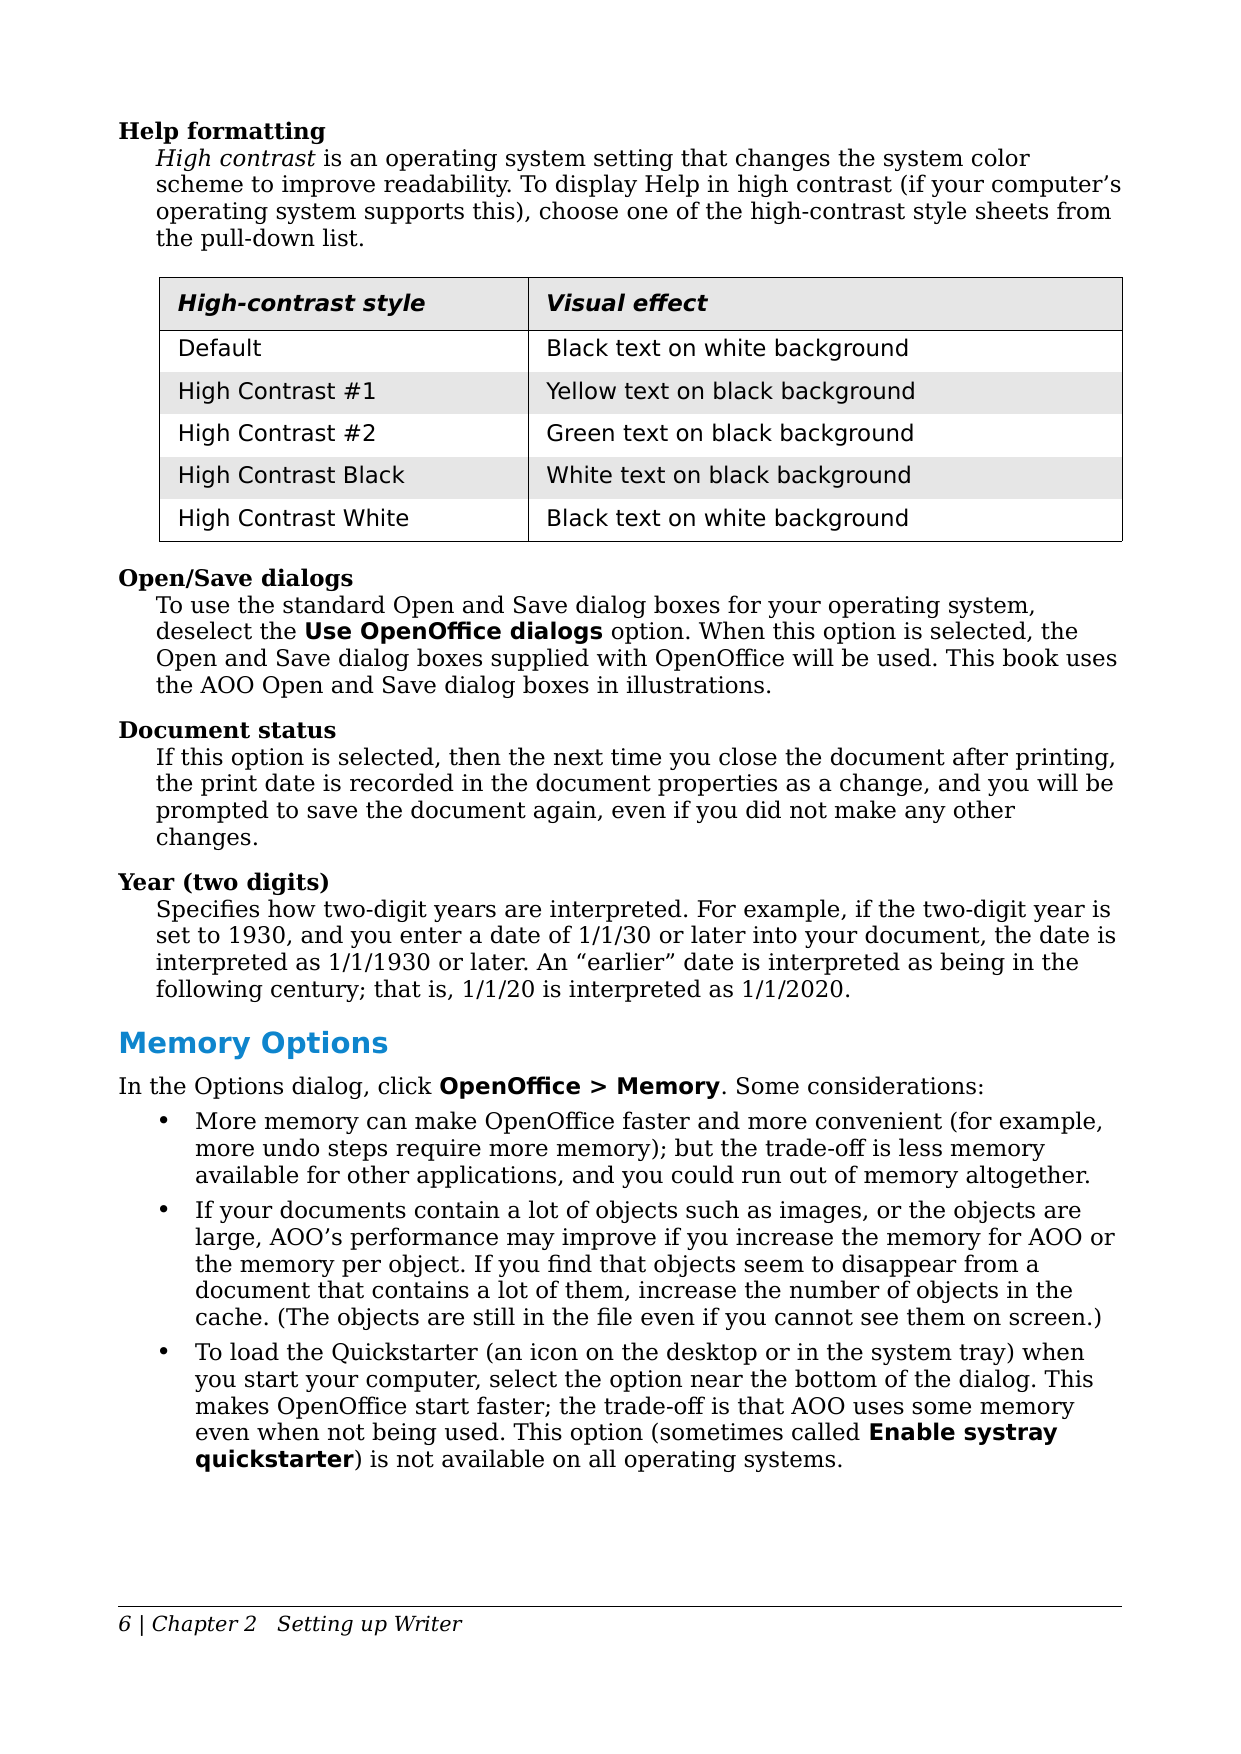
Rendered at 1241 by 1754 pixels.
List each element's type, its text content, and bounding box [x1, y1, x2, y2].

table_cell Green text on black background [529, 414, 1122, 457]
text Specifies how two-digit years are interpreted. For example, if the two-digit year is set to 1930, and you enter a date of 1/1/30 or later into your document, the date is interpreted as 1/1/1930 or later. An “earlier” date is interpreted as being in the following century; that is, 1/1/20 is interpreted as 1/1/2020. [156, 896, 1122, 1002]
text Year (two digits) [118, 869, 1122, 896]
list If your documents contain a lot of objects such as images, or the objects are large, AOO’s performance may improve if you increase the memory for AOO or the memory per object. If you find that objects seem to disappear from a document that contains a lot of them, increase the number of objects in the cache. (The objects are still in the file even if you cannot see them on screen.) [156, 1195, 1122, 1331]
text Help formatting [118, 118, 1122, 145]
text Document status [118, 717, 1122, 744]
table_header High-contrast style [160, 278, 528, 330]
text Open/Save dialogs [118, 565, 1122, 592]
text To use the standard Open and Save dialog boxes for your operating system, deselect the Use OpenOffice dialogs option. When this option is selected, the Open and Save dialog boxes supplied with OpenOffice will be used. This book uses the AOO Open and Save dialog boxes in illustrations. [156, 592, 1122, 698]
table_cell High Contrast White [160, 499, 528, 541]
table_cell High Contrast Black [160, 457, 528, 499]
table_cell Black text on white background [529, 331, 1122, 372]
table_cell Yellow text on black background [529, 372, 1122, 414]
table_cell High Contrast #2 [160, 414, 528, 457]
table_cell White text on black background [529, 457, 1122, 499]
subtitle Memory Options [118, 1027, 1122, 1061]
list More memory can make OpenOffice faster and more convenient (for example, more undo steps require more memory); but the trade-off is less memory available for other applications, and you could run out of memory altogether. [156, 1106, 1122, 1189]
table_cell Default [160, 331, 528, 372]
table_header Visual effect [529, 278, 1122, 330]
list To load the Quickstarter (an icon on the desktop or in the system tray) when you start your computer, select the option near the bottom of the dialog. This makes OpenOffice start faster; the trade-off is that AOO uses some memory even when not being used. This option (sometimes called Enable systray quickstarter) is not available on all operating systems. [156, 1337, 1122, 1473]
table_cell High Contrast #1 [160, 372, 528, 414]
text High contrast is an operating system setting that changes the system color scheme to improve readability. To display Help in high contrast (if your computer’s operating system supports this), choose one of the high-contrast style sheets from the pull-down list. [156, 145, 1122, 252]
text If this option is selected, then the next time you close the document after printing, the print date is recorded in the document properties as a change, and you will be prompted to save the document again, even if you did not make any other changes. [156, 744, 1122, 851]
table_cell Black text on white background [529, 499, 1122, 541]
list In the Options dialog, click OpenOffice > Memory. Some considerations: [118, 1073, 1122, 1100]
